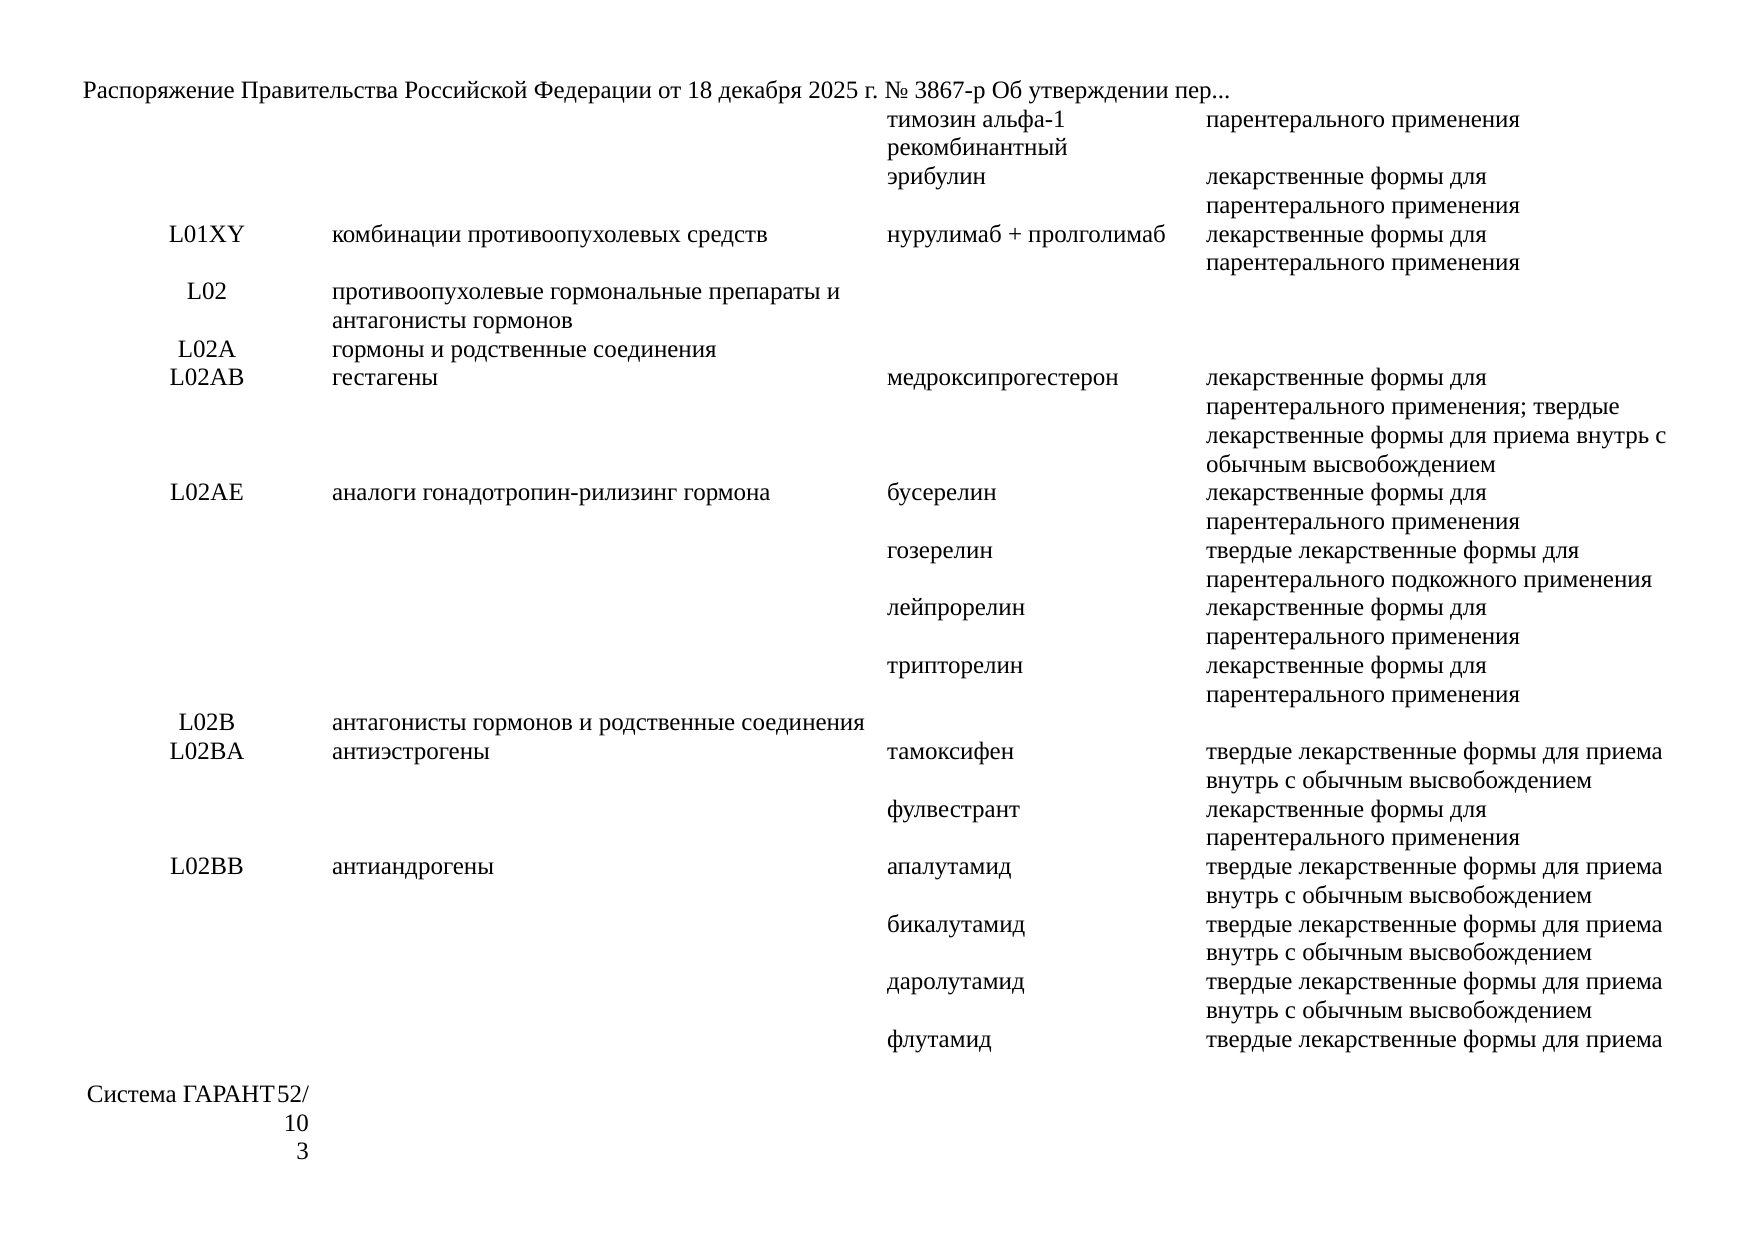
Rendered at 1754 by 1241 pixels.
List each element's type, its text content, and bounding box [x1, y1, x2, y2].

table_cell гормоны и родственные соединения [331, 334, 886, 362]
table_cell тамоксифен [886, 736, 1205, 794]
table_cell фулвестрант [886, 794, 1205, 851]
table_cell антагонисты гормонов и родственные соединения [331, 708, 886, 736]
table_cell [886, 334, 1205, 362]
table_cell [331, 1024, 886, 1052]
table_cell лекарственные формы для парентерального применения [1205, 794, 1671, 851]
table_cell L02AB [83, 363, 331, 477]
table_cell [1205, 334, 1671, 362]
table_cell трипторелин [886, 650, 1205, 707]
table_cell лекарственные формы для парентерального применения [1205, 161, 1671, 219]
table_cell [1205, 276, 1671, 334]
table_cell [83, 966, 331, 1024]
table_cell парентерального применения [1205, 104, 1671, 161]
table_cell лекарственные формы для парентерального применения [1205, 478, 1671, 535]
table_cell твердые лекарственные формы для приема [1205, 1024, 1671, 1052]
table_cell противоопухолевые гормональные препараты и антагонисты гормонов [331, 276, 886, 334]
table_cell комбинации противоопухолевых средств [331, 219, 886, 276]
table_cell L02 [83, 276, 331, 334]
table_cell [331, 650, 886, 707]
table_cell [83, 161, 331, 219]
table_cell медроксипрогестерон [886, 363, 1205, 477]
table_cell твердые лекарственные формы для приема внутрь с обычным высвобождением [1205, 851, 1671, 909]
table_cell [331, 104, 886, 161]
table_cell [1205, 708, 1671, 736]
table_cell L02B [83, 708, 331, 736]
table_cell флутамид [886, 1024, 1205, 1052]
table_cell [331, 535, 886, 592]
table_cell нурулимаб + пролголимаб [886, 219, 1205, 276]
table_cell твердые лекарственные формы для парентерального подкожного применения [1205, 535, 1671, 592]
table_cell бусерелин [886, 478, 1205, 535]
table_cell L02A [83, 334, 331, 362]
table_cell антиэстрогены [331, 736, 886, 794]
table_cell лекарственные формы для парентерального применения [1205, 650, 1671, 707]
table_cell L01XY [83, 219, 331, 276]
table_cell [331, 593, 886, 650]
table_cell L02AE [83, 478, 331, 535]
table_cell лейпрорелин [886, 593, 1205, 650]
table_cell даролутамид [886, 966, 1205, 1024]
table_cell антиандрогены [331, 851, 886, 909]
table_cell [83, 535, 331, 592]
table_cell апалутамид [886, 851, 1205, 909]
table_cell [83, 794, 331, 851]
table_cell [331, 161, 886, 219]
table_cell твердые лекарственные формы для приема внутрь с обычным высвобождением [1205, 966, 1671, 1024]
table_cell лекарственные формы для парентерального применения [1205, 219, 1671, 276]
table_cell [886, 708, 1205, 736]
table_cell лекарственные формы для парентерального применения; твердые лекарственные формы для приема внутрь с обычным высвобождением [1205, 363, 1671, 477]
table_cell L02BB [83, 851, 331, 909]
table_cell [331, 966, 886, 1024]
table_cell эрибулин [886, 161, 1205, 219]
table_cell гестагены [331, 363, 886, 477]
table_cell гозерелин [886, 535, 1205, 592]
table_cell тимозин альфа-1 рекомбинантный [886, 104, 1205, 161]
table_cell [331, 794, 886, 851]
table_cell бикалутамид [886, 909, 1205, 966]
table_cell аналоги гонадотропин-рилизинг гормона [331, 478, 886, 535]
table_cell [886, 276, 1205, 334]
table_cell [83, 650, 331, 707]
table_cell L02BA [83, 736, 331, 794]
table_cell [83, 593, 331, 650]
table_cell твердые лекарственные формы для приема внутрь с обычным высвобождением [1205, 909, 1671, 966]
table_cell [83, 104, 331, 161]
table_cell [83, 1024, 331, 1052]
table_cell лекарственные формы для парентерального применения [1205, 593, 1671, 650]
table_cell твердые лекарственные формы для приема внутрь с обычным высвобождением [1205, 736, 1671, 794]
table_cell [331, 909, 886, 966]
table_cell [83, 909, 331, 966]
